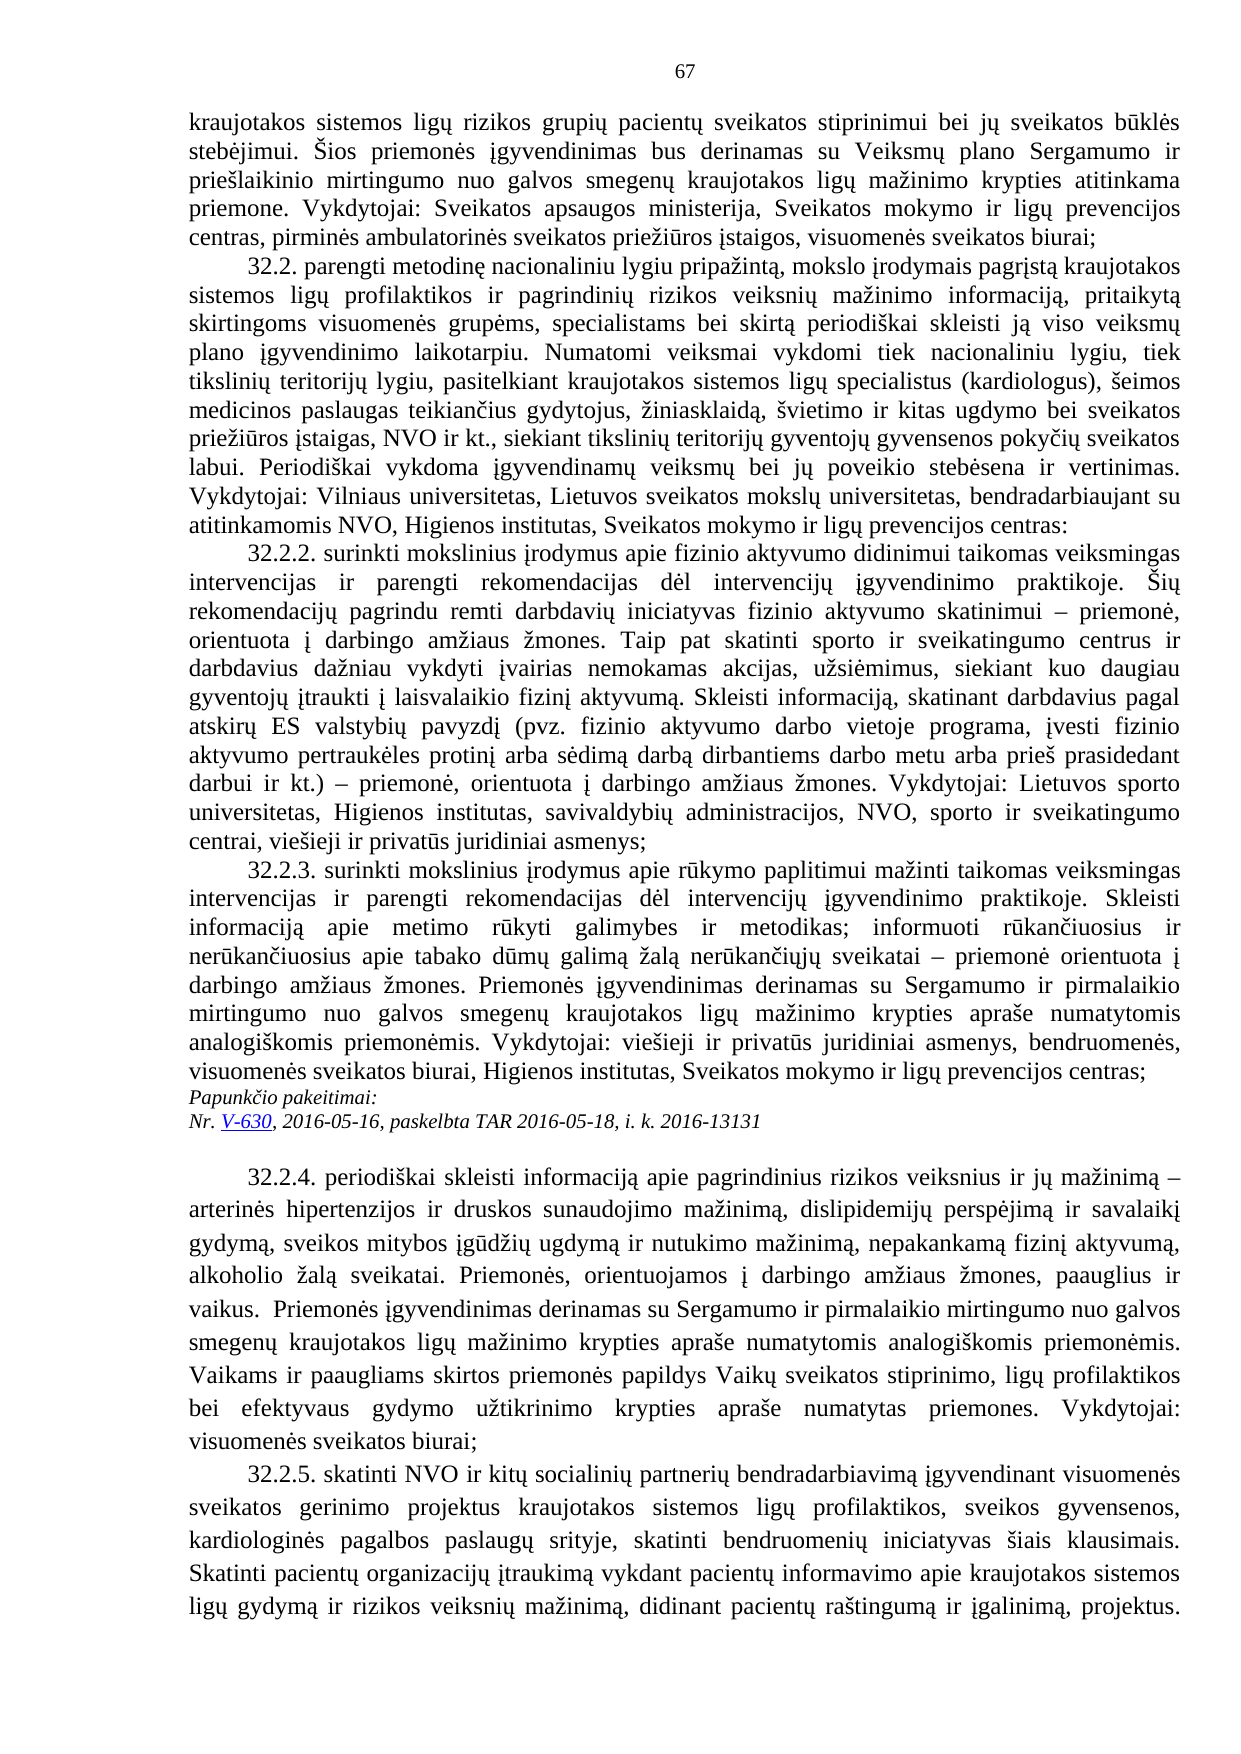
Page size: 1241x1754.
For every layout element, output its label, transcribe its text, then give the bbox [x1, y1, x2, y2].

text 32.2.3. surinkti mokslinius įrodymus apie rūkymo paplitimui mažinti taikomas veiksmingas intervencijas ir parengti rekomendacijas dėl intervencijų įgyvendinimo praktikoje. Skleisti informaciją apie metimo rūkyti galimybes ir metodikas; informuoti rūkančiuosius ir nerūkančiuosius apie tabako dūmų galimą žalą nerūkančiųjų sveikatai – priemonė orientuota į darbingo amžiaus žmones. Priemonės įgyvendinimas derinamas su Sergamumo ir pirmalaikio mirtingumo nuo galvos smegenų kraujotakos ligų mažinimo krypties apraše numatytomis analogiškomis priemonėmis. Vykdytojai: viešieji ir privatūs juridiniai asmenys, bendruomenės, visuomenės sveikatos biurai, Higienos institutas, Sveikatos mokymo ir ligų prevencijos centras; [188, 855, 1181, 1085]
text 32.2.2. surinkti mokslinius įrodymus apie fizinio aktyvumo didinimui taikomas veiksmingas intervencijas ir parengti rekomendacijas dėl intervencijų įgyvendinimo praktikoje. Šių rekomendacijų pagrindu remti darbdavių iniciatyvas fizinio aktyvumo skatinimui – priemonė, orientuota į darbingo amžiaus žmones. Taip pat skatinti sporto ir sveikatingumo centrus ir darbdavius dažniau vykdyti įvairias nemokamas akcijas, užsiėmimus, siekiant kuo daugiau gyventojų įtraukti į laisvalaikio fizinį aktyvumą. Skleisti informaciją, skatinant darbdavius pagal atskirų ES valstybių pavyzdį (pvz. fizinio aktyvumo darbo vietoje programa, įvesti fizinio aktyvumo pertraukėles protinį arba sėdimą darbą dirbantiems darbo metu arba prieš prasidedant darbui ir kt.) – priemonė, orientuota į darbingo amžiaus žmones. Vykdytojai: Lietuvos sporto universitetas, Higienos institutas, savivaldybių administracijos, NVO, sporto ir sveikatingumo centrai, viešieji ir privatūs juridiniai asmenys; [188, 538, 1181, 855]
text 32.2.5. skatinti NVO ir kitų socialinių partnerių bendradarbiavimą įgyvendinant visuomenės sveikatos gerinimo projektus kraujotakos sistemos ligų profilaktikos, sveikos gyvensenos, kardiologinės pagalbos paslaugų srityje, skatinti bendruomenių iniciatyvas šiais klausimais. Skatinti pacientų organizacijų įtraukimą vykdant pacientų informavimo apie kraujotakos sistemos ligų gydymą ir rizikos veiksnių mažinimą, didinant pacientų raštingumą ir įgalinimą, projektus. [188, 1459, 1181, 1619]
text 32.2. parengti metodinę nacionaliniu lygiu pripažintą, mokslo įrodymais pagrįstą kraujotakos sistemos ligų profilaktikos ir pagrindinių rizikos veiksnių mažinimo informaciją, pritaikytą skirtingoms visuomenės grupėms, specialistams bei skirtą periodiškai skleisti ją viso veiksmų plano įgyvendinimo laikotarpiu. Numatomi veiksmai vykdomi tiek nacionaliniu lygiu, tiek tikslinių teritorijų lygiu, pasitelkiant kraujotakos sistemos ligų specialistus (kardiologus), šeimos medicinos paslaugas teikiančius gydytojus, žiniasklaidą, švietimo ir kitas ugdymo bei sveikatos priežiūros įstaigas, NVO ir kt., siekiant tikslinių teritorijų gyventojų gyvensenos pokyčių sveikatos labui. Periodiškai vykdoma įgyvendinamų veiksmų bei jų poveikio stebėsena ir vertinimas. Vykdytojai: Vilniaus universitetas, Lietuvos sveikatos mokslų universitetas, bendradarbiaujant su atitinkamomis NVO, Higienos institutas, Sveikatos mokymo ir ligų prevencijos centras: [188, 251, 1181, 538]
text 32.2.4. periodiškai skleisti informaciją apie pagrindinius rizikos veiksnius ir jų mažinimą – arterinės hipertenzijos ir druskos sunaudojimo mažinimą, dislipidemijų perspėjimą ir savalaikį gydymą, sveikos mitybos įgūdžių ugdymą ir nutukimo mažinimą, nepakankamą fizinį aktyvumą, alkoholio žalą sveikatai. Priemonės, orientuojamos į darbingo amžiaus žmones, paauglius ir vaikus. Priemonės įgyvendinimas derinamas su Sergamumo ir pirmalaikio mirtingumo nuo galvos smegenų kraujotakos ligų mažinimo krypties apraše numatytomis analogiškomis priemonėmis. Vaikams ir paaugliams skirtos priemonės papildys Vaikų sveikatos stiprinimo, ligų profilaktikos bei efektyvaus gydymo užtikrinimo krypties apraše numatytas priemones. Vykdytojai: visuomenės sveikatos biurai; [188, 1162, 1181, 1454]
text kraujotakos sistemos ligų rizikos grupių pacientų sveikatos stiprinimui bei jų sveikatos būklės stebėjimui. Šios priemonės įgyvendinimas bus derinamas su Veiksmų plano Sergamumo ir priešlaikinio mirtingumo nuo galvos smegenų kraujotakos ligų mažinimo krypties atitinkama priemone. Vykdytojai: Sveikatos apsaugos ministerija, Sveikatos mokymo ir ligų prevencijos centras, pirminės ambulatorinės sveikatos priežiūros įstaigos, visuomenės sveikatos biurai; [188, 107, 1181, 251]
text Nr. V-630, 2016-05-16, paskelbta TAR 2016-05-18, i. k. 2016-13131 [188, 1109, 1181, 1133]
text Papunkčio pakeitimai: [188, 1085, 1181, 1109]
